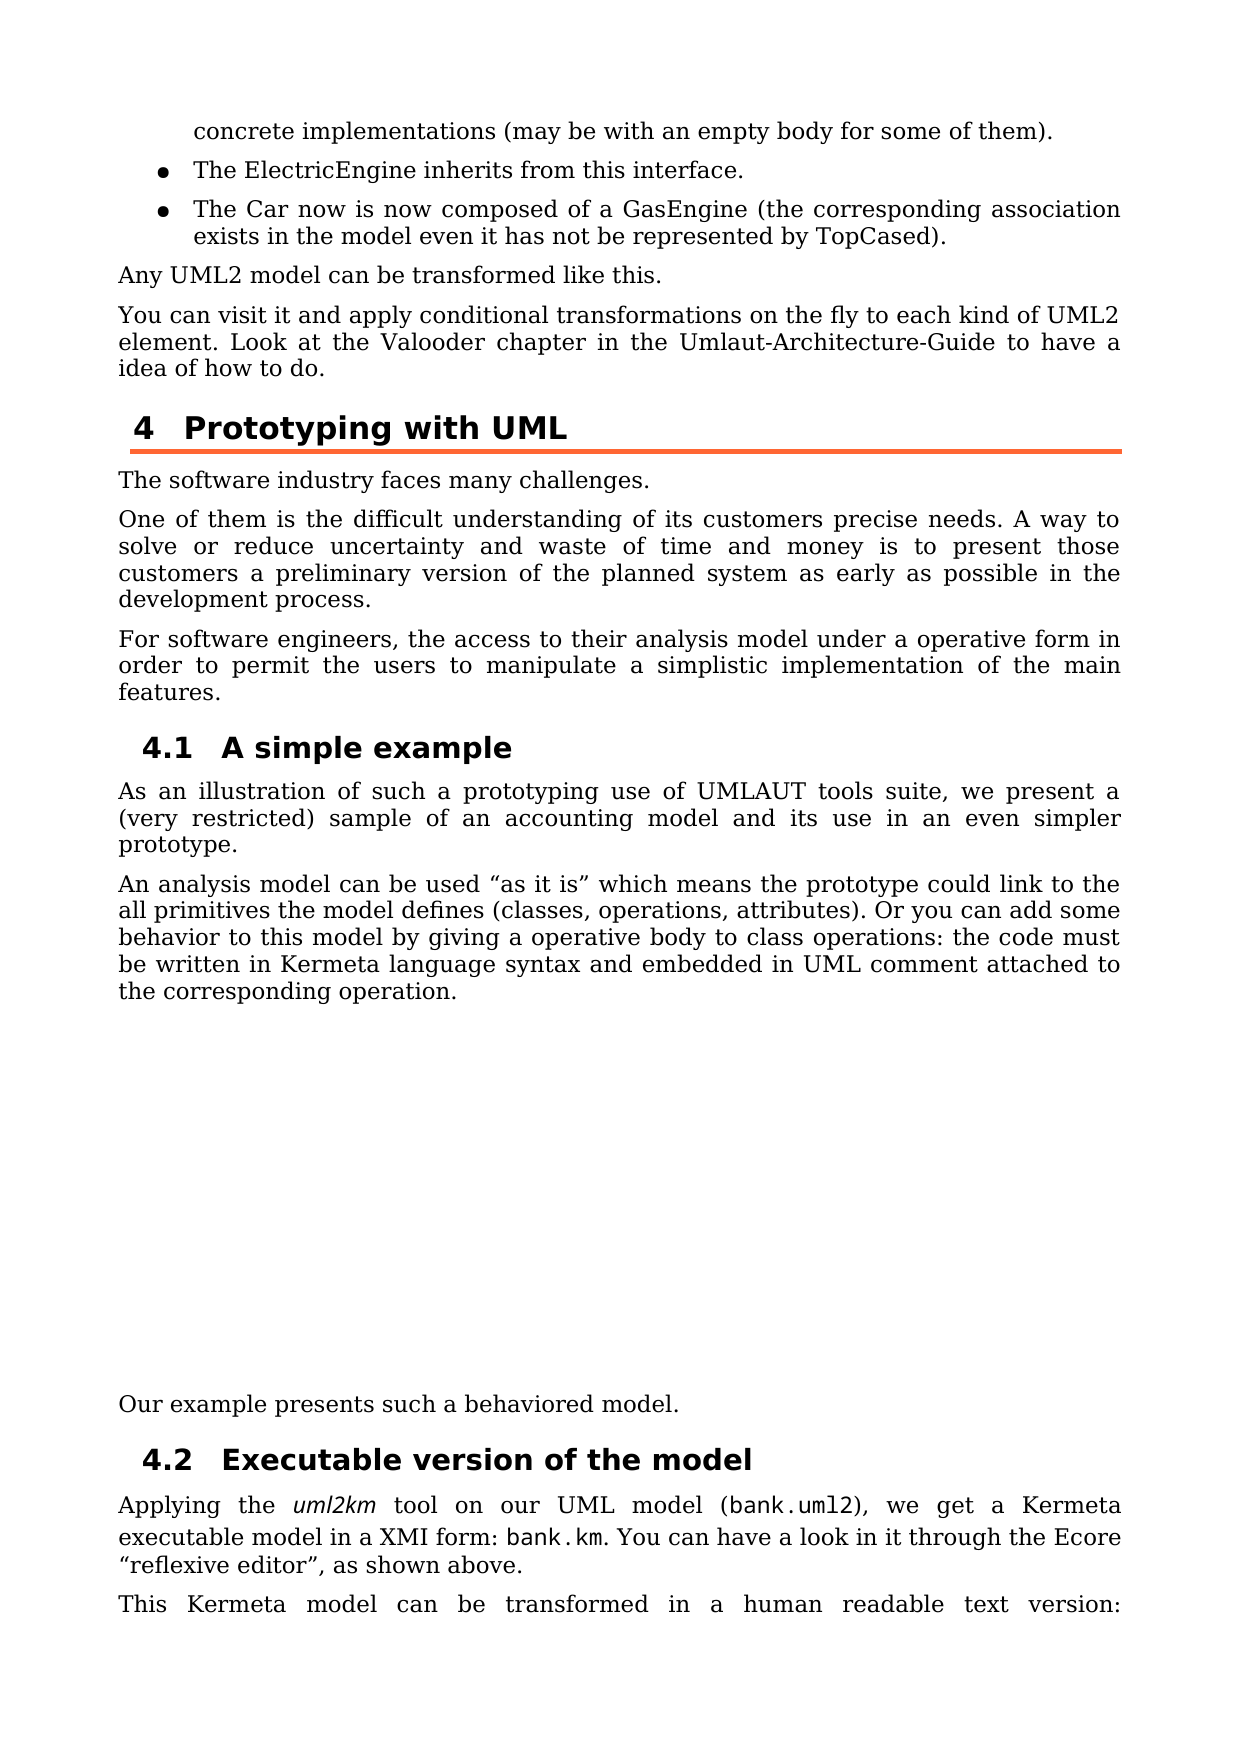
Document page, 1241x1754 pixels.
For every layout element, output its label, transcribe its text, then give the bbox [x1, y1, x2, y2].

list concrete implementations (may be with an empty body for some of them). [156, 118, 1122, 145]
text Any UML2 model can be transformed like this. [118, 263, 1122, 289]
text This Kermeta model can be transformed in a human readable text version: [118, 1591, 1122, 1618]
subtitle Executable version of the model [142, 1443, 1122, 1477]
text Our example presents such a behaviored model. [118, 1017, 1122, 1418]
text An analysis model can be used “as it is” which means the prototype could link to the all primitives the model defines (classes, operations, attributes). Or you can add some behavior to this model by giving a operative body to class operations: the code must be written in Kermeta language syntax and embedded in UML comment attached to the corresponding operation. [118, 871, 1122, 1005]
list The ElectricEngine inherits from this interface. [156, 157, 1122, 184]
text You can visit it and apply conditional transformations on the fly to each kind of UML2 element. Look at the Valooder chapter in the Umlaut-Architecture-Guide to have a idea of how to do. [118, 302, 1122, 382]
list The Car now is now composed of a GasEngine (the corresponding association exists in the model even it has not be represented by TopCased). [156, 197, 1122, 250]
text The software industry faces many challenges. [118, 467, 1122, 494]
text As an illustration of such a prototyping use of UMLAUT tools suite, we present a (very restricted) sample of an accounting model and its use in an even simpler prototype. [118, 778, 1122, 858]
text Applying the uml2km tool on our UML model (bank.uml2), we get a Kermeta executable model in a XMI form: bank.km. You can have a look in it through the Ecore “reflexive editor”, as shown above. [118, 1489, 1122, 1579]
subtitle Prototyping with UML [130, 407, 1122, 449]
subtitle A simple example [142, 731, 1122, 766]
text One of them is the difficult understanding of its customers precise needs. A way to solve or reduce uncertainty and waste of time and money is to present those customers a preliminary version of the planned system as early as possible in the development process. [118, 506, 1122, 613]
text For software engineers, the access to their analysis model under a operative form in order to permit the users to manipulate a simplistic implementation of the main features. [118, 626, 1122, 706]
